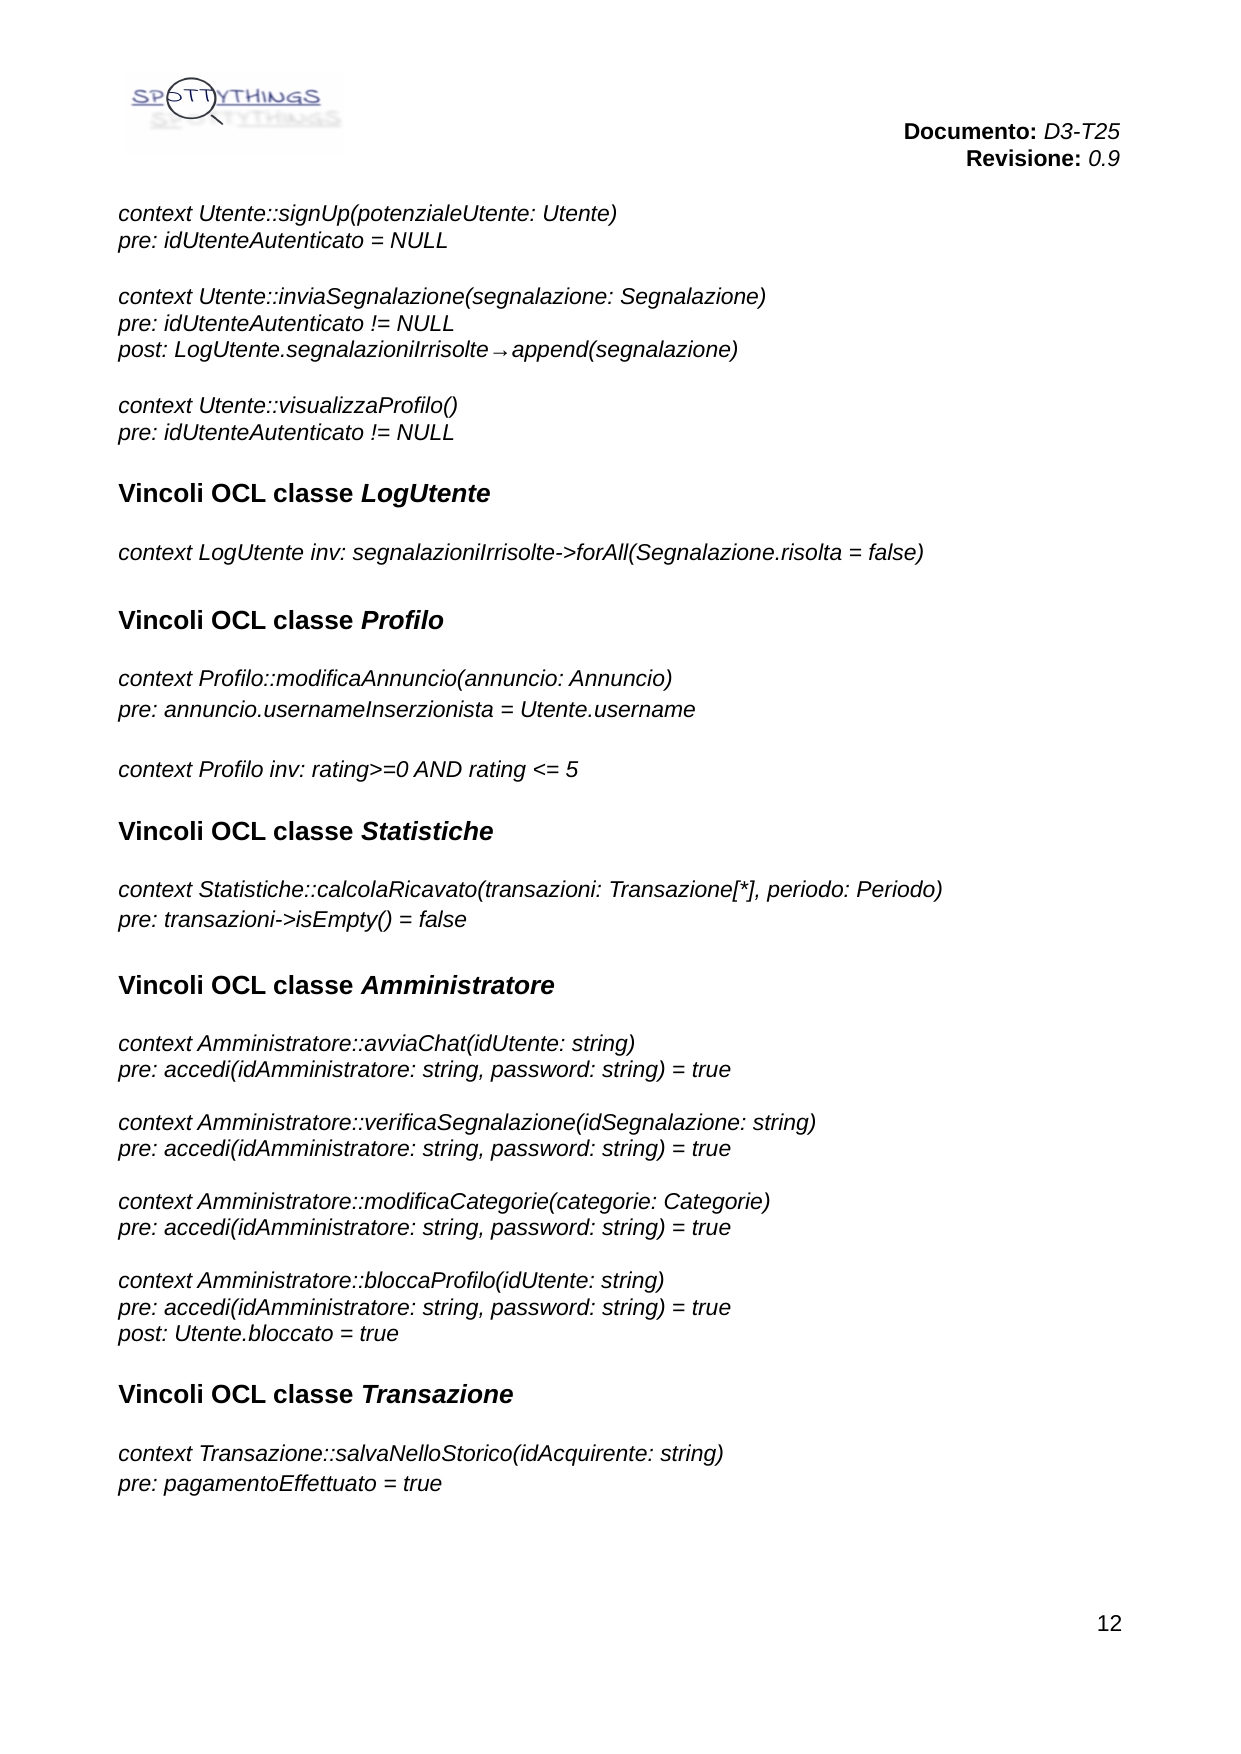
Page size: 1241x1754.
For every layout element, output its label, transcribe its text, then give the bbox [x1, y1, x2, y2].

text context Amministratore::bloccaProfilo(idUtente: string) [118, 1267, 1122, 1293]
text pre: accedi(idAmministratore: string, password: string) = true [118, 1056, 1122, 1083]
text pre: accedi(idAmministratore: string, password: string) = true [118, 1214, 1122, 1241]
text context Utente::signUp(potenzialeUtente: Utente) [118, 200, 1122, 227]
subtitle Vincoli OCL classe Transazione [118, 1379, 1122, 1409]
text context Profilo inv: rating>=0 AND rating <= 5 [118, 756, 1122, 782]
text context Utente::inviaSegnalazione(segnalazione: Segnalazione) [118, 283, 1122, 309]
subtitle Vincoli OCL classe Profilo [118, 605, 1122, 635]
picture [123, 73, 345, 156]
text pre: annuncio.usernameInserzionista = Utente.username [118, 696, 1122, 722]
text pre: pagamentoEffettuato = true [118, 1470, 1122, 1496]
text context Amministratore::modificaCategorie(categorie: Categorie) [118, 1188, 1122, 1214]
text context Statistiche::calcolaRicavato(transazioni: Transazione[*], periodo: Periodo) [118, 876, 1122, 902]
text context Profilo::modificaAnnuncio(annuncio: Annuncio) [118, 665, 1122, 692]
text context Utente::visualizzaProfilo() [118, 392, 1122, 419]
subtitle Vincoli OCL classe Statistiche [118, 816, 1122, 846]
text post: LogUtente.segnalazioniIrrisolte→append(segnalazione) [118, 336, 1122, 362]
text pre: idUtenteAutenticato != NULL [118, 309, 1122, 336]
text pre: accedi(idAmministratore: string, password: string) = true [118, 1293, 1122, 1320]
text context Amministratore::verificaSegnalazione(idSegnalazione: string) [118, 1109, 1122, 1135]
text context LogUtente inv: segnalazioniIrrisolte->forAll(Segnalazione.risolta = false) [118, 539, 1122, 565]
text pre: idUtenteAutenticato != NULL [118, 419, 1122, 445]
subtitle Vincoli OCL classe LogUtente [118, 478, 1122, 508]
text context Amministratore::avviaChat(idUtente: string) [118, 1030, 1122, 1056]
text context Transazione::salvaNelloStorico(idAcquirente: string) [118, 1440, 1122, 1466]
text pre: transazioni->isEmpty() = false [118, 906, 1122, 932]
text pre: accedi(idAmministratore: string, password: string) = true [118, 1135, 1122, 1162]
subtitle Vincoli OCL classe Amministratore [118, 969, 1122, 1000]
text post: Utente.bloccato = true [118, 1320, 1122, 1346]
text pre: idUtenteAutenticato = NULL [118, 227, 1122, 253]
